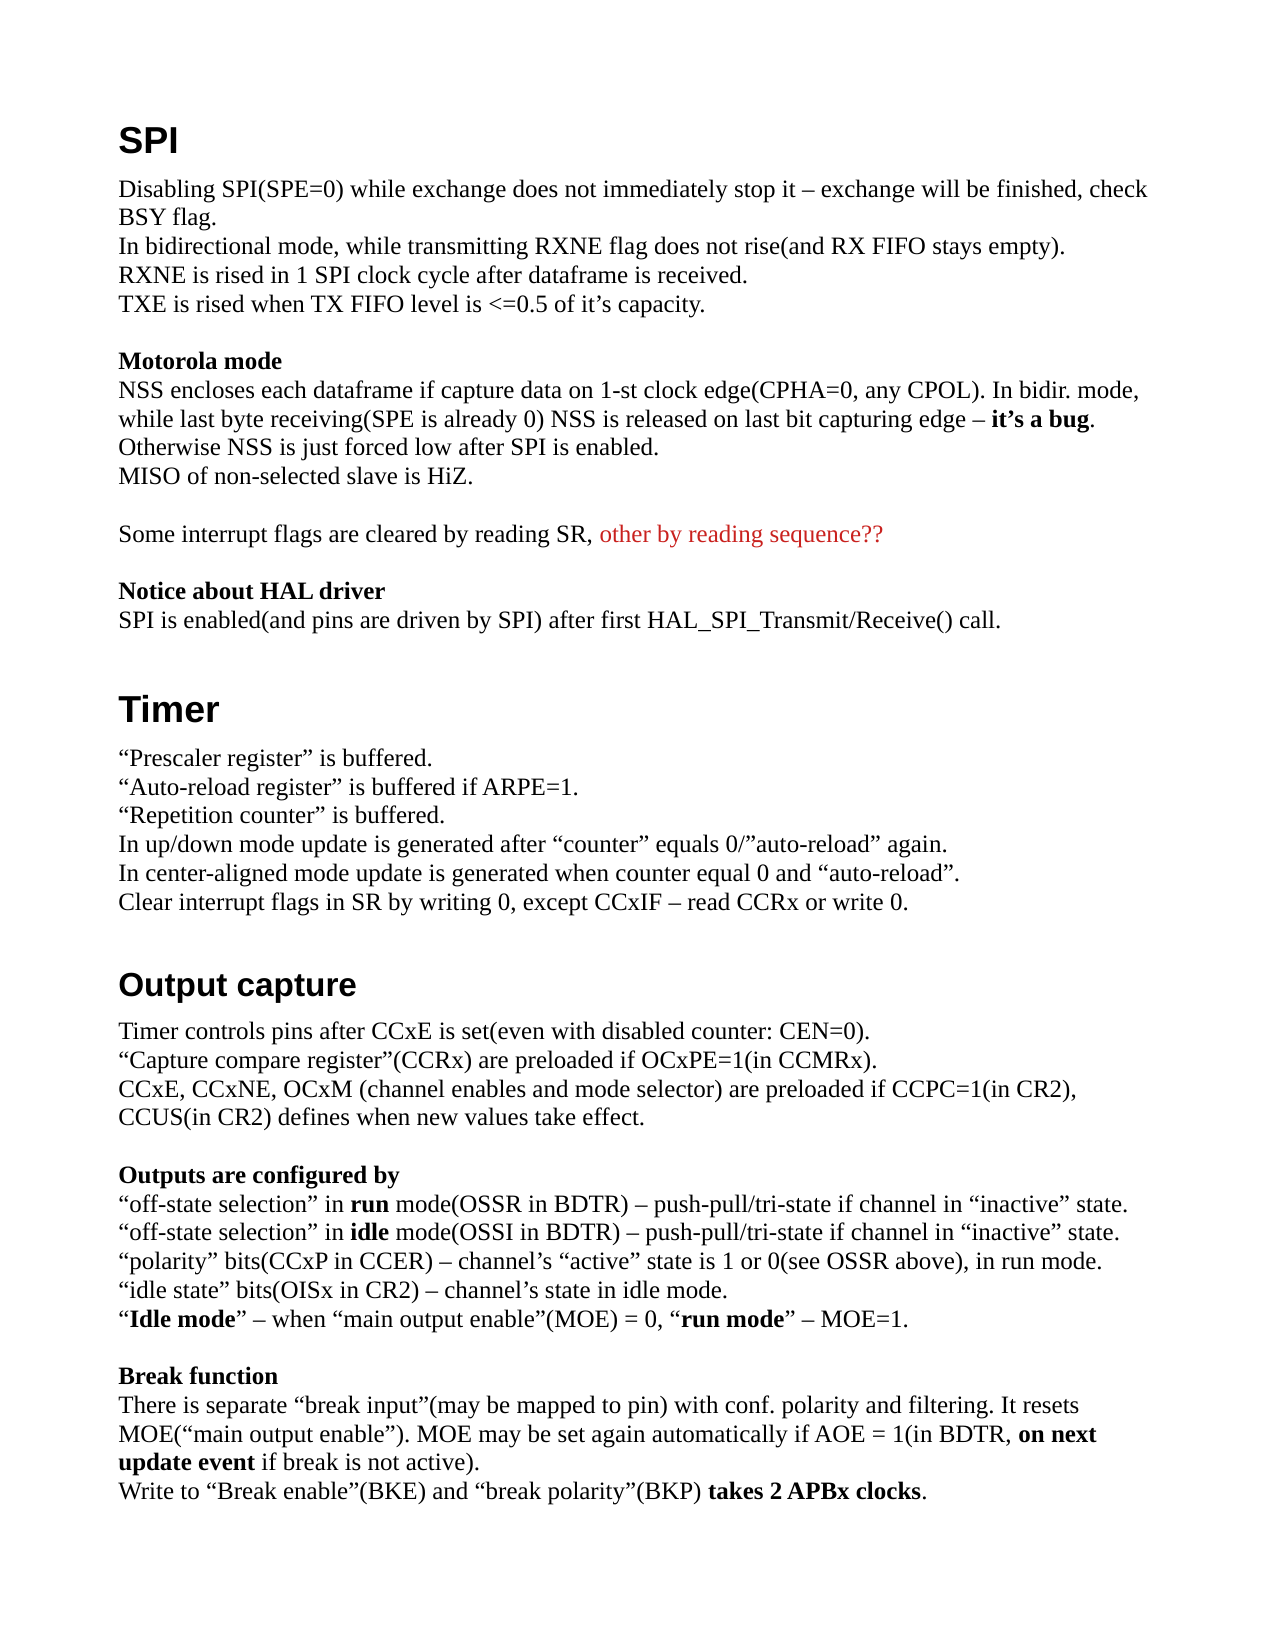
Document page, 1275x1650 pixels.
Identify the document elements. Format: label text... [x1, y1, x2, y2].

text Disabling SPI(SPE=0) while exchange does not immediately stop it – exchange will be finished, check BSY flag. [118, 174, 1157, 231]
text “Repetition counter” is buffered. [118, 801, 1157, 829]
subtitle Output capture [118, 965, 1157, 1004]
text SPI is enabled(and pins are driven by SPI) after first HAL_SPI_Transmit/Receive() call. [118, 605, 1157, 634]
text Clear interrupt flags in SR by writing 0, except CCxIF – read CCRx or write 0. [118, 887, 1157, 916]
text Write to “Break enable”(BKE) and “break polarity”(BKP) takes 2 APBx clocks. [118, 1476, 1157, 1505]
text Outputs are configured by [118, 1160, 1157, 1189]
text “off-state selection” in idle mode(OSSI in BDTR) – push-pull/tri-state if channel in “inactive” state. [118, 1217, 1157, 1246]
text RXNE is rised in 1 SPI clock cycle after dataframe is received. [118, 260, 1157, 289]
text Motorola mode [118, 346, 1157, 375]
text “Auto-reload register” is buffered if ARPE=1. [118, 772, 1157, 801]
text In bidirectional mode, while transmitting RXNE flag does not rise(and RX FIFO stays empty). [118, 231, 1157, 260]
text “Capture compare register”(CCRx) are preloaded if OCxPE=1(in CCMRx). [118, 1045, 1157, 1074]
text Timer controls pins after CCxE is set(even with disabled counter: CEN=0). [118, 1016, 1157, 1045]
text MISO of non-selected slave is HiZ. [118, 461, 1157, 490]
text Notice about HAL driver [118, 576, 1157, 605]
text Break function [118, 1361, 1157, 1390]
text In up/down mode update is generated after “counter” equals 0/”auto-reload” again. [118, 829, 1157, 858]
subtitle Timer [118, 687, 1157, 731]
text “polarity” bits(CCxP in CCER) – channel’s “active” state is 1 or 0(see OSSR above), in run mode. [118, 1246, 1157, 1275]
text Otherwise NSS is just forced low after SPI is enabled. [118, 432, 1157, 461]
subtitle SPI [118, 118, 1157, 161]
text “Prescaler register” is buffered. [118, 743, 1157, 772]
text NSS encloses each dataframe if capture data on 1-st clock edge(CPHA=0, any CPOL). In bidir. mode, while last byte receiving(SPE is already 0) NSS is released on last bit capturing edge – it’s a bug. [118, 375, 1157, 432]
text Some interrupt flags are cleared by reading SR, other by reading sequence?? [118, 519, 1157, 547]
text In center-aligned mode update is generated when counter equal 0 and “auto-reload”. [118, 858, 1157, 887]
text “Idle mode” – when “main output enable”(MOE) = 0, “run mode” – MOE=1. [118, 1304, 1157, 1332]
text “idle state” bits(OISx in CR2) – channel’s state in idle mode. [118, 1275, 1157, 1304]
text TXE is rised when TX FIFO level is <=0.5 of it’s capacity. [118, 289, 1157, 317]
text There is separate “break input”(may be mapped to pin) with conf. polarity and filtering. It resets MOE(“main output enable”). MOE may be set again automatically if AOE = 1(in BDTR, on next update event if break is not active). [118, 1390, 1157, 1476]
text “off-state selection” in run mode(OSSR in BDTR) – push-pull/tri-state if channel in “inactive” state. [118, 1189, 1157, 1217]
text CCxE, CCxNE, OCxM (channel enables and mode selector) are preloaded if CCPC=1(in CR2), CCUS(in CR2) defines when new values take effect. [118, 1074, 1157, 1131]
